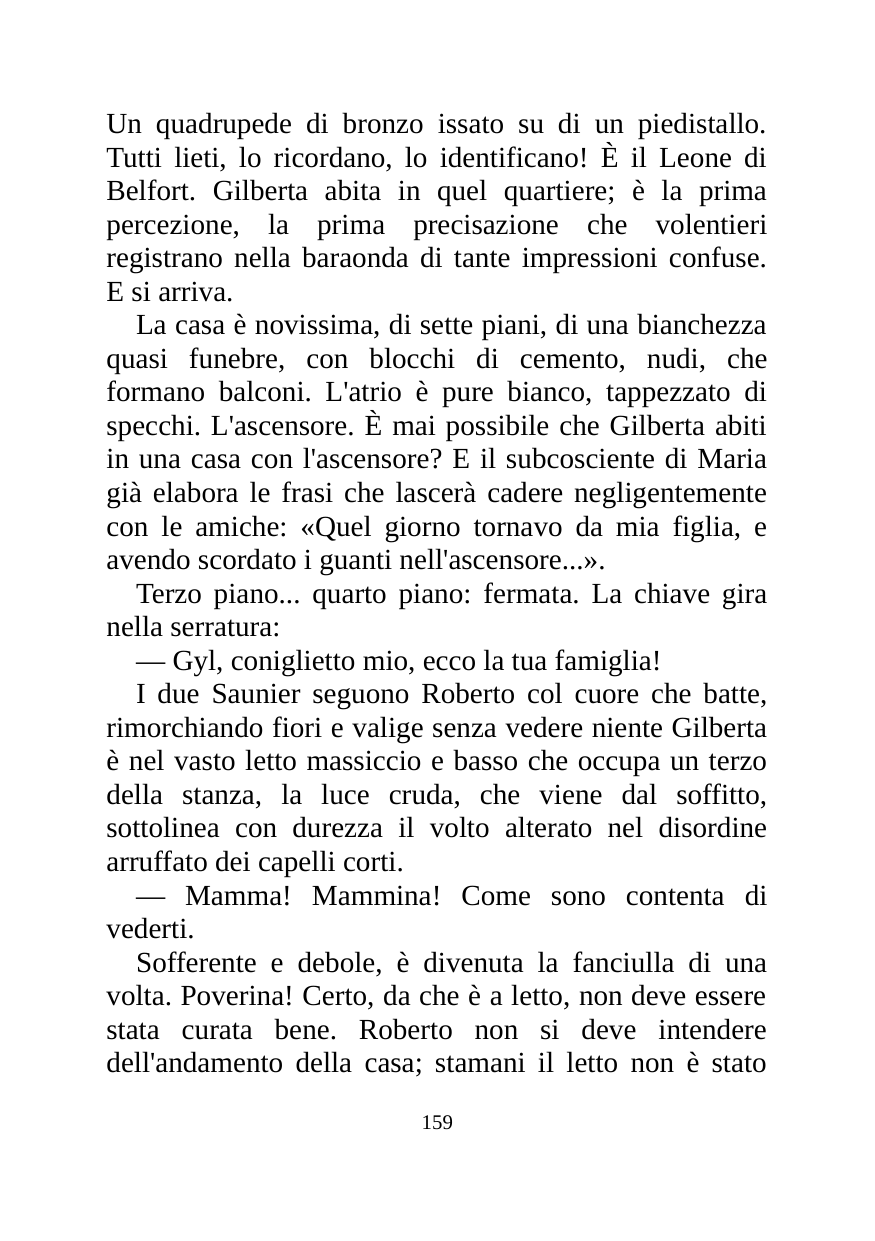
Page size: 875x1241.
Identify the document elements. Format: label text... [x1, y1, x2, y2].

text — Gyl, coniglietto mio, ecco la tua famiglia! [106, 643, 768, 676]
text Un quadrupede di bronzo issato su di un piedistallo. Tutti lieti, lo ricordano, lo identificano! È il Leone di Belfort. Gilberta abita in quel quartiere; è la prima percezione, la prima precisazione che volentieri registrano nella baraonda di tante impressioni confuse. E si arriva. [106, 106, 768, 307]
text Sofferente e debole, è divenuta la fanciulla di una volta. Poverina! Certo, da che è a letto, non deve essere stata curata bene. Roberto non si deve intendere dell'andamento della casa; stamani il letto non è stato [106, 945, 768, 1079]
text La casa è novissima, di sette piani, di una bianchezza quasi funebre, con blocchi di cemento, nudi, che formano balconi. L'atrio è pure bianco, tappezzato di specchi. L'ascensore. È mai possibile che Gilberta abiti in una casa con l'ascensore? E il subcosciente di Maria già elabora le frasi che lascerà cadere negligentemente con le amiche: «Quel giorno tornavo da mia figlia, e avendo scordato i guanti nell'ascensore...». [106, 307, 768, 576]
text Terzo piano... quarto piano: fermata. La chiave gira nella serratura: [106, 576, 768, 643]
text I due Saunier seguono Roberto col cuore che batte, rimorchiando fiori e valige senza vedere niente Gilberta è nel vasto letto massiccio e basso che occupa un terzo della stanza, la luce cruda, che viene dal soffitto, sottolinea con durezza il volto alterato nel disordine arruffato dei capelli corti. [106, 676, 768, 878]
text — Mamma! Mammina! Come sono contenta di vederti. [106, 878, 768, 945]
